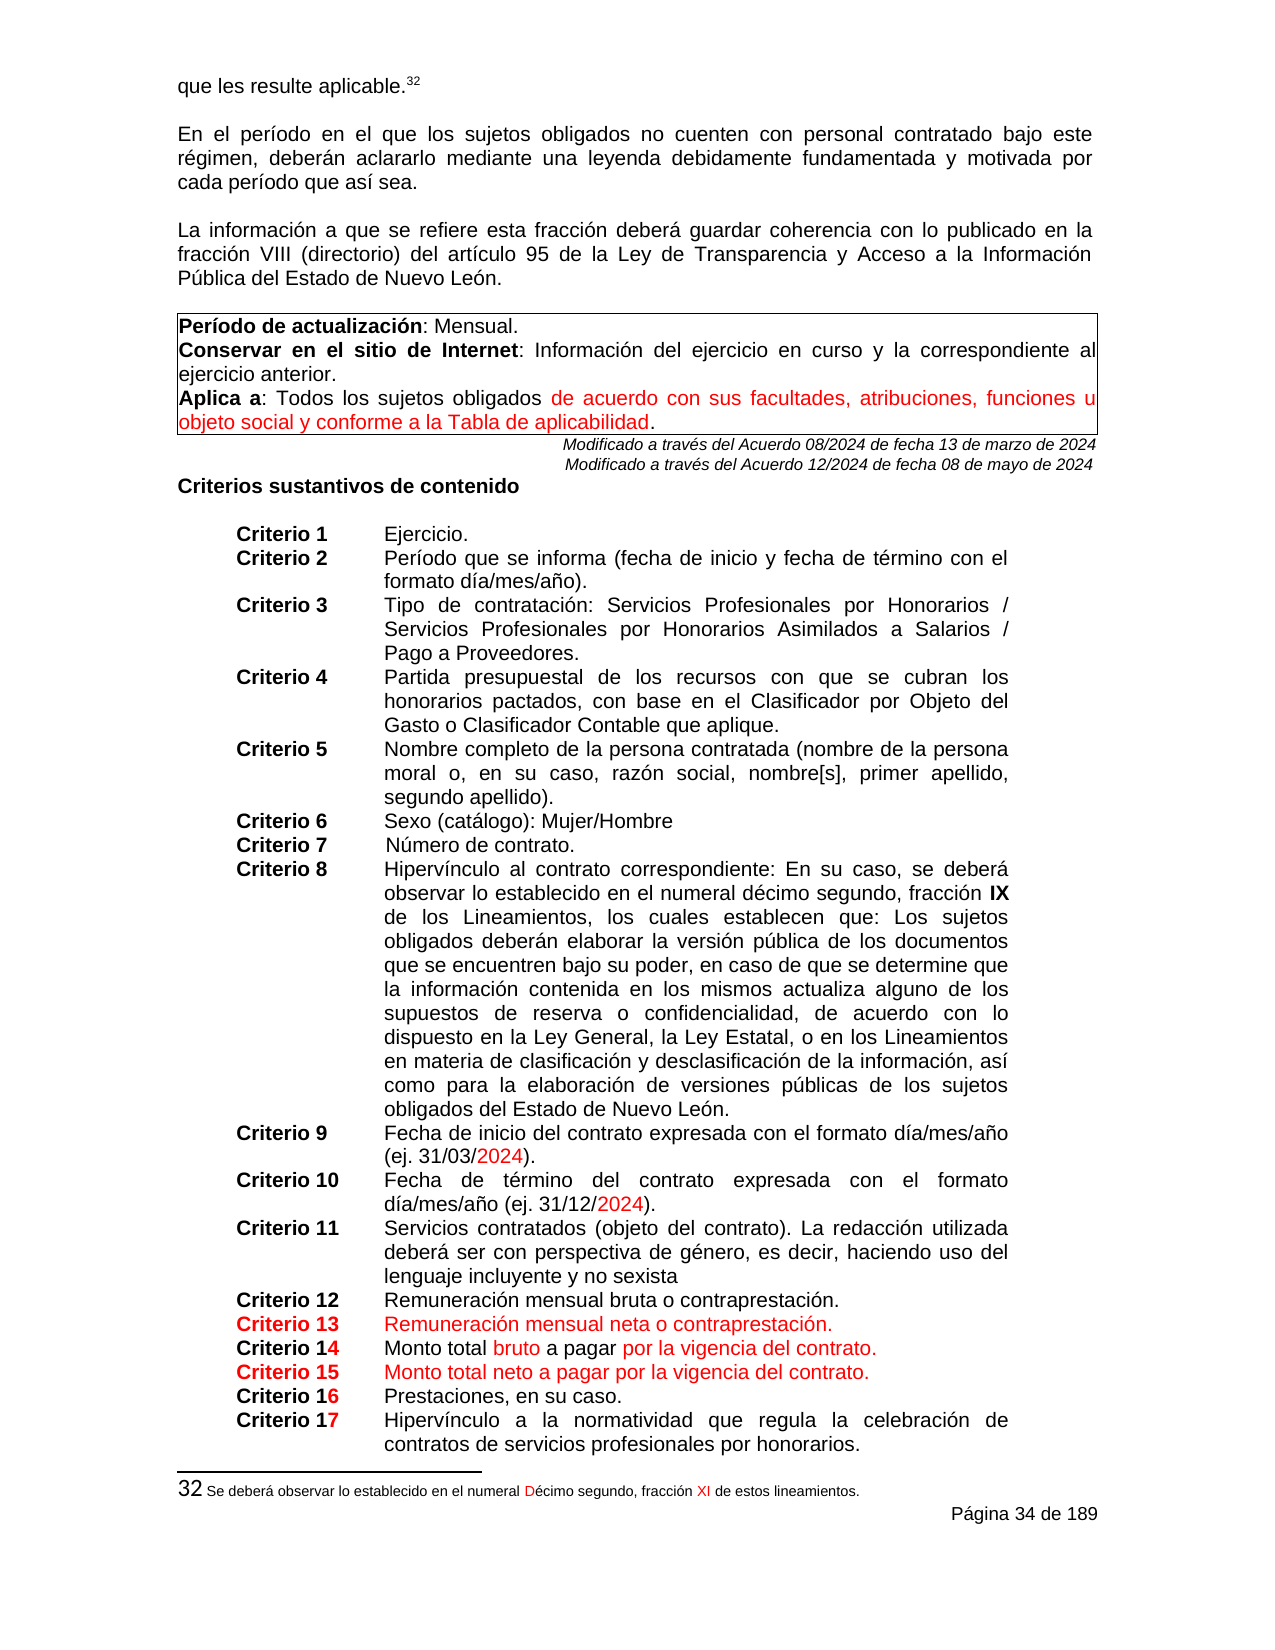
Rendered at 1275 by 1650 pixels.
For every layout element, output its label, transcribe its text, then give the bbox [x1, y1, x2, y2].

text Criterio 6 Sexo (catálogo): Mujer/Hombre [236, 809, 1009, 833]
text Modificado a través del Acuerdo 08/2024 de fecha 13 de marzo de 2024 [177, 435, 1098, 454]
text Criterio 1 Ejercicio. [236, 521, 1009, 545]
text Criterio 8 Hipervínculo al contrato correspondiente: En su caso, se deberá observar lo establecido en el numeral décimo segundo, fracción IX de los Lineamientos, los cuales establecen que: Los sujetos obligados deberán elaborar la versión pública de los documentos que se encuentren bajo su poder, en caso de que se determine que la información contenida en los mismos actualiza alguno de los supuestos de reserva o confidencialidad, de acuerdo con lo dispuesto en la Ley General, la Ley Estatal, o en los Lineamientos en materia de clasificación y desclasificación de la información, así como para la elaboración de versiones públicas de los sujetos obligados del Estado de Nuevo León. [236, 857, 1009, 1120]
text Criterio 12 Remuneración mensual bruta o contraprestación. [236, 1288, 1009, 1312]
text Modificado a través del Acuerdo 12/2024 de fecha 08 de mayo de 2024 [177, 454, 1098, 473]
text La información a que se refiere esta fracción deberá guardar coherencia con lo publicado en la fracción VIII (directorio) del artículo 95 de la Ley de Transparencia y Acceso a la Información Pública del Estado de Nuevo León. [177, 217, 1093, 289]
text Criterio 11 Servicios contratados (objeto del contrato). La redacción utilizada deberá ser con perspectiva de género, es decir, haciendo uso del lenguaje incluyente y no sexista [236, 1216, 1009, 1288]
text Criterio 10 Fecha de término del contrato expresada con el formato día/mes/año (ej. 31/12/2024). [236, 1168, 1009, 1216]
text Criterio 5 Nombre completo de la persona contratada (nombre de la persona moral o, en su caso, razón social, nombre[s], primer apellido, segundo apellido). [236, 737, 1009, 809]
text Aplica a: Todos los sujetos obligados de acuerdo con sus facultades, atribuciones, funciones u objeto social y conforme a la Tabla de aplicabilidad. [178, 385, 1097, 434]
text Período de actualización: Mensual. [178, 314, 1097, 337]
text Criterio 14 Monto total bruto a pagar por la vigencia del contrato. [236, 1336, 1009, 1360]
text Criterio 15 Monto total neto a pagar por la vigencia del contrato. [236, 1360, 1009, 1384]
text Criterio 3 Tipo de contratación: Servicios Profesionales por Honorarios / Servicios Profesionales por Honorarios Asimilados a Salarios / Pago a Proveedores. [236, 593, 1009, 665]
text Criterio 13 Remuneración mensual neta o contraprestación. [236, 1312, 1009, 1336]
text Criterio 16 Prestaciones, en su caso. [236, 1384, 1009, 1408]
text Criterios sustantivos de contenido [177, 473, 1009, 497]
text Conservar en el sitio de Internet: Información del ejercicio en curso y la correspondiente al ejercicio anterior. [178, 337, 1097, 385]
text Criterio 9 Fecha de inicio del contrato expresada con el formato día/mes/año (ej. 31/03/2024). [236, 1120, 1009, 1168]
text Criterio 2 Período que se informa (fecha de inicio y fecha de término con el formato día/mes/año). [236, 545, 1009, 593]
text Criterio 7 Número de contrato. [177, 833, 1009, 857]
text Criterio 17 Hipervínculo a la normatividad que regula la celebración de contratos de servicios profesionales por honorarios. [236, 1408, 1009, 1456]
text En el período en el que los sujetos obligados no cuenten con personal contratado bajo este régimen, deberán aclararlo mediante una leyenda debidamente fundamentada y motivada por cada período que así sea. [177, 122, 1093, 193]
text Se deberá observar lo establecido en el numeral Décimo segundo, fracción XI de estos lineamientos. [177, 1472, 1098, 1502]
text que les resulte aplicable. [177, 74, 1093, 98]
text Criterio 4 Partida presupuestal de los recursos con que se cubran los honorarios pactados, con base en el Clasificador por Objeto del Gasto o Clasificador Contable que aplique. [236, 665, 1009, 737]
